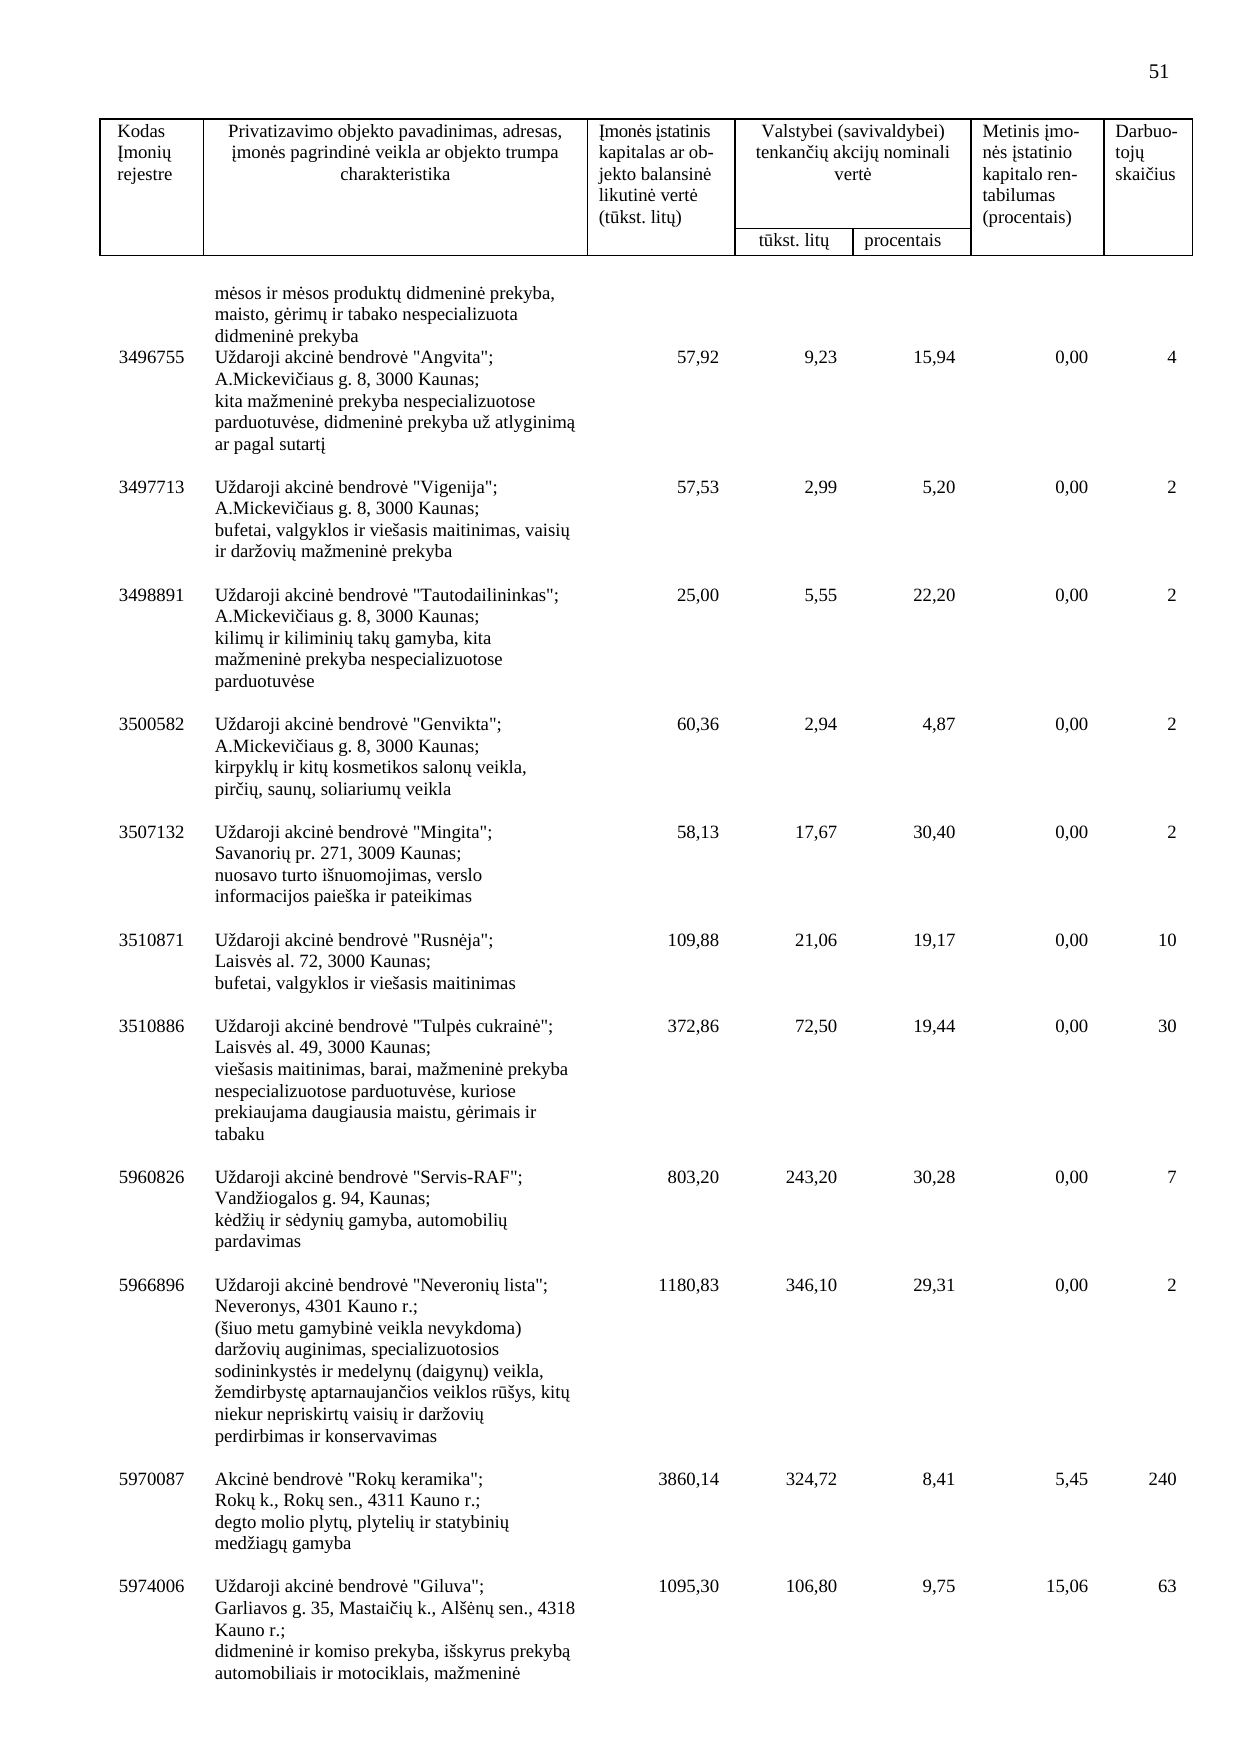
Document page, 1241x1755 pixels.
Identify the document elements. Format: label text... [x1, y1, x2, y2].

table_cell [735, 282, 853, 346]
table_cell 5,20 [853, 476, 971, 583]
table_cell 243,20 [735, 1166, 853, 1273]
table_cell 9,75 [853, 1575, 971, 1683]
table_cell [735, 256, 853, 282]
table_cell [972, 228, 1103, 254]
table_cell 29,31 [853, 1274, 971, 1468]
table_cell Uždaroji akcinė bendrovė "Tulpės cukrainė"; Laisvės al. 49, 3000 Kaunas; viešasis maitinimas, barai, mažmeninė prekyba nespecializuotose parduotuvėse, kuriose prekiaujama daugiausia maistu, gėrimais ir tabaku [203, 1015, 587, 1166]
table_cell 0,00 [971, 476, 1104, 583]
table_cell 0,00 [971, 1015, 1104, 1166]
table_cell 57,92 [587, 346, 735, 476]
table_cell Uždaroji akcinė bendrovė "Rusnėja"; Laisvės al. 72, 3000 Kaunas; bufetai, valgyklos ir viešasis maitinimas [203, 929, 587, 1015]
table_cell 324,72 [735, 1468, 853, 1575]
table_cell [971, 256, 1104, 282]
table_cell 0,00 [971, 1166, 1104, 1273]
table_cell 58,13 [587, 821, 735, 928]
table_cell 2 [1104, 1274, 1192, 1468]
table_cell tūkst. litų [736, 229, 852, 254]
table_cell 4,87 [853, 713, 971, 821]
table_cell 8,41 [853, 1468, 971, 1575]
table_cell [853, 282, 971, 346]
table_cell 60,36 [587, 713, 735, 821]
table_header Darbuo-tojų skaičius [1105, 120, 1192, 227]
table_cell [101, 228, 203, 254]
table_cell 5,45 [971, 1468, 1104, 1575]
table_cell 63 [1104, 1575, 1192, 1683]
table_cell 30,28 [853, 1166, 971, 1273]
table_cell 3497713 [100, 476, 203, 583]
table_cell 3510871 [100, 929, 203, 1015]
table_cell 4 [1104, 346, 1192, 476]
table_cell 1180,83 [587, 1274, 735, 1468]
table_cell 15,94 [853, 346, 971, 476]
table_cell Uždaroji akcinė bendrovė "Genvikta"; A.Mickevičiaus g. 8, 3000 Kaunas; kirpyklų ir kitų kosmetikos salonų veikla, pirčių, saunų, soliariumų veikla [203, 713, 587, 821]
table_cell 3507132 [100, 821, 203, 928]
table_cell 2 [1104, 476, 1192, 583]
table_cell 17,67 [735, 821, 853, 928]
table_cell 19,17 [853, 929, 971, 1015]
table_cell 10 [1104, 929, 1192, 1015]
table_cell 22,20 [853, 584, 971, 713]
table_cell 2 [1104, 713, 1192, 821]
table_cell [587, 282, 735, 346]
table_cell Uždaroji akcinė bendrovė "Tautodailininkas"; A.Mickevičiaus g. 8, 3000 Kaunas; kilimų ir kiliminių takų gamyba, kita mažmeninė prekyba nespecializuotose parduotuvėse [203, 584, 587, 713]
table_cell 9,23 [735, 346, 853, 476]
table_cell 15,06 [971, 1575, 1104, 1683]
table_cell [100, 256, 203, 282]
table_cell mėsos ir mėsos produktų didmeninė prekyba, maisto, gėrimų ir tabako nespecializuota didmeninė prekyba [203, 282, 587, 346]
table_cell 3860,14 [587, 1468, 735, 1575]
table_header Privatizavimo objekto pavadinimas, adresas, įmonės pagrindinė veikla ar objekto trumpa charakteristika [204, 120, 587, 227]
table_cell 372,86 [587, 1015, 735, 1166]
table_cell 5974006 [100, 1575, 203, 1683]
table_cell [1104, 256, 1192, 282]
table_cell Uždaroji akcinė bendrovė "Servis-RAF"; Vandžiogalos g. 94, Kaunas; kėdžių ir sėdynių gamyba, automobilių pardavimas [203, 1166, 587, 1273]
table_cell 0,00 [971, 346, 1104, 476]
table_cell 803,20 [587, 1166, 735, 1273]
table_cell 72,50 [735, 1015, 853, 1166]
table_cell 240 [1104, 1468, 1192, 1575]
table_cell procentais [854, 229, 970, 254]
table_cell 5966896 [100, 1274, 203, 1468]
table_cell 5,55 [735, 584, 853, 713]
table_cell 30 [1104, 1015, 1192, 1166]
table_cell 1095,30 [587, 1575, 735, 1683]
table_cell [204, 228, 587, 254]
table_cell 2,94 [735, 713, 853, 821]
table_cell 25,00 [587, 584, 735, 713]
table_cell [853, 256, 971, 282]
table_cell Uždaroji akcinė bendrovė "Angvita"; A.Mickevičiaus g. 8, 3000 Kaunas; kita mažmeninė prekyba nespecializuotose parduotuvėse, didmeninė prekyba už atlyginimą ar pagal sutartį [203, 346, 587, 476]
table_cell [971, 282, 1104, 346]
table_cell 109,88 [587, 929, 735, 1015]
table_cell 3500582 [100, 713, 203, 821]
table_cell 57,53 [587, 476, 735, 583]
table_cell 3510886 [100, 1015, 203, 1166]
table_cell [100, 282, 203, 346]
table_cell 21,06 [735, 929, 853, 1015]
table_cell 2,99 [735, 476, 853, 583]
table_cell [1104, 282, 1192, 346]
table_header Metinis įmo-nės įstatinio kapitalo ren-tabilumas (procentais) [972, 120, 1103, 227]
table_cell [587, 256, 735, 282]
table_cell [1105, 228, 1192, 254]
table_cell Akcinė bendrovė "Rokų keramika"; Rokų k., Rokų sen., 4311 Kauno r.; degto molio plytų, plytelių ir statybinių medžiagų gamyba [203, 1468, 587, 1575]
table_cell Uždaroji akcinė bendrovė "Giluva"; Garliavos g. 35, Mastaičių k., Alšėnų sen., 4318 Kauno r.; didmeninė ir komiso prekyba, išskyrus prekybą automobiliais ir motociklais, mažmeninė [203, 1575, 587, 1683]
table_cell 2 [1104, 584, 1192, 713]
table_cell [588, 228, 734, 254]
table_cell 0,00 [971, 821, 1104, 928]
table_cell 19,44 [853, 1015, 971, 1166]
table_cell 2 [1104, 821, 1192, 928]
table_header Įmonės įstatinis kapitalas ar ob-jekto balansinė likutinė vertė (tūkst. litų) [588, 120, 734, 227]
table_header Valstybei (savivaldybei) tenkančių akcijų nominali vertė [736, 120, 970, 227]
table_cell Uždaroji akcinė bendrovė "Vigenija"; A.Mickevičiaus g. 8, 3000 Kaunas; bufetai, valgyklos ir viešasis maitinimas, vaisių ir daržovių mažmeninė prekyba [203, 476, 587, 583]
table_cell 0,00 [971, 584, 1104, 713]
table_cell 0,00 [971, 713, 1104, 821]
table_cell 7 [1104, 1166, 1192, 1273]
table_cell 106,80 [735, 1575, 853, 1683]
table_cell 0,00 [971, 1274, 1104, 1468]
table_cell 0,00 [971, 929, 1104, 1015]
table_cell 5960826 [100, 1166, 203, 1273]
table_cell 3498891 [100, 584, 203, 713]
table_cell Uždaroji akcinė bendrovė "Mingita"; Savanorių pr. 271, 3009 Kaunas; nuosavo turto išnuomojimas, verslo informacijos paieška ir pateikimas [203, 821, 587, 928]
table_header Kodas Įmonių rejestre [101, 120, 203, 227]
table_cell 5970087 [100, 1468, 203, 1575]
table_cell Uždaroji akcinė bendrovė "Neveronių lista"; Neveronys, 4301 Kauno r.; (šiuo metu gamybinė veikla nevykdoma) daržovių auginimas, specializuotosios sodininkystės ir medelynų (daigynų) veikla, žemdirbystę aptarnaujančios veiklos rūšys, kitų niekur nepriskirtų vaisių ir daržovių perdirbimas ir konservavimas [203, 1274, 587, 1468]
table_cell 3496755 [100, 346, 203, 476]
table_cell 346,10 [735, 1274, 853, 1468]
table_cell [203, 256, 587, 282]
table_cell 30,40 [853, 821, 971, 928]
